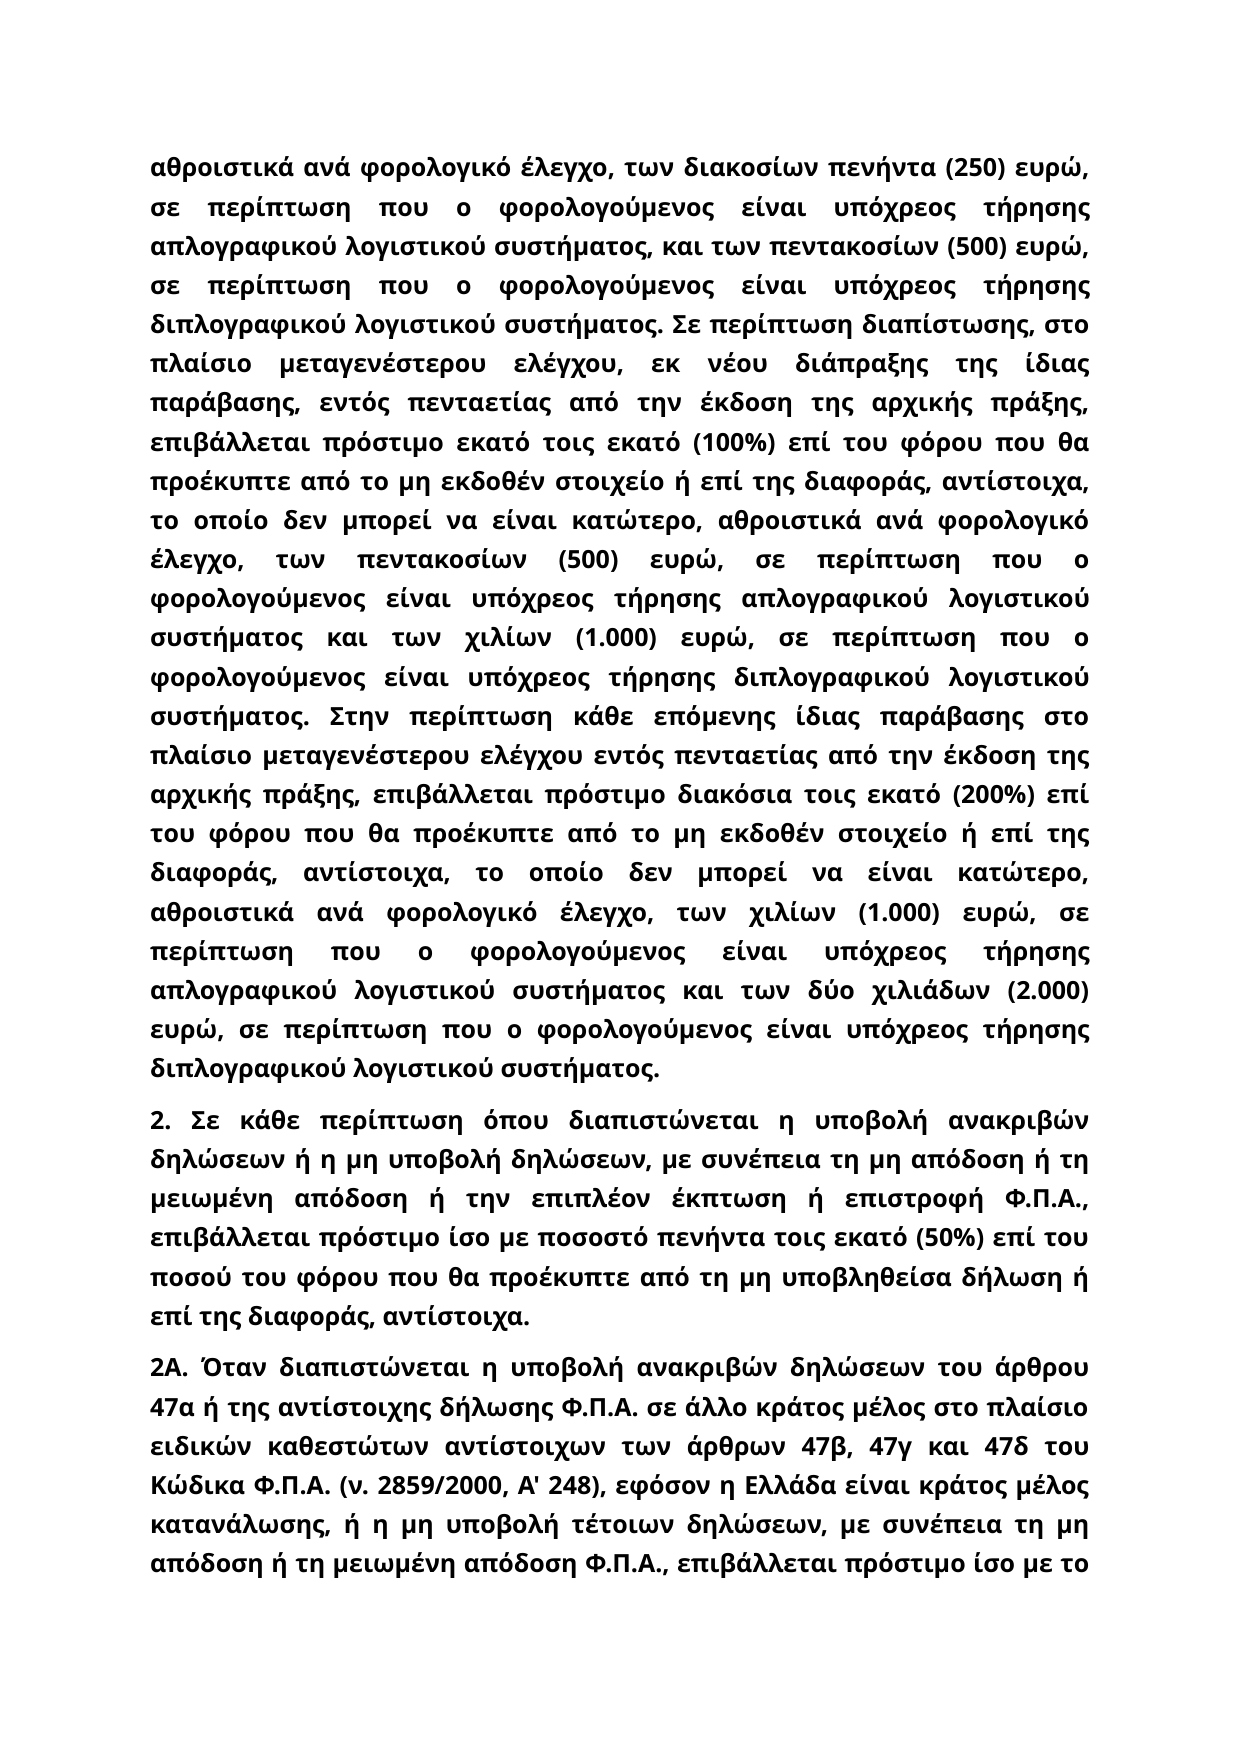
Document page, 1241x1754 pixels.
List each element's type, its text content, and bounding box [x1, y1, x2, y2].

text 2Α. Όταν διαπιστώνεται η υποβολή ανακριβών δηλώσεων του άρθρου 47α ή της αντίστοιχης δήλωσης Φ.Π.Α. σε άλλο κράτος μέλος στο πλαίσιο ειδικών καθεστώτων αντίστοιχων των άρθρων 47β, 47γ και 47δ του Κώδικα Φ.Π.Α. (ν. 2859/2000, Α' 248), εφόσον η Ελλάδα είναι κράτος μέλος κατανάλωσης, ή η μη υποβολή τέτοιων δηλώσεων, με συνέπεια τη μη απόδοση ή τη μειωμένη απόδοση Φ.Π.Α., επιβάλλεται πρόστιμο ίσο με το [150, 1350, 1090, 1580]
text 2. Σε κάθε περίπτωση όπου διαπιστώνεται η υποβολή ανακριβών δηλώσεων ή η μη υποβολή δηλώσεων, με συνέπεια τη μη απόδοση ή τη μειωμένη απόδοση ή την επιπλέον έκπτωση ή επιστροφή Φ.Π.Α., επιβάλλεται πρόστιμο ίσο με ποσοστό πενήντα τοις εκατό (50%) επί του ποσού του φόρου που θα προέκυπτε από τη μη υποβληθείσα δήλωση ή επί της διαφοράς, αντίστοιχα. [150, 1102, 1090, 1332]
text αθροιστικά ανά φορολογικό έλεγχο, των διακοσίων πενήντα (250) ευρώ, σε περίπτωση που ο φορολογούμενος είναι υπόχρεος τήρησης απλογραφικού λογιστικού συστήματος, και των πεντακοσίων (500) ευρώ, σε περίπτωση που ο φορολογούμενος είναι υπόχρεος τήρησης διπλογραφικού λογιστικού συστήματος. Σε περίπτωση διαπίστωσης, στο πλαίσιο μεταγενέστερου ελέγχου, εκ νέου διάπραξης της ίδιας παράβασης, εντός πενταετίας από την έκδοση της αρχικής πράξης, επιβάλλεται πρόστιμο εκατό τοις εκατό (100%) επί του φόρου που θα προέκυπτε από το μη εκδοθέν στοιχείο ή επί της διαφοράς, αντίστοιχα, το οποίο δεν μπορεί να είναι κατώτερο, αθροιστικά ανά φορολογικό έλεγχο, των πεντακοσίων (500) ευρώ, σε περίπτωση που ο φορολογούμενος είναι υπόχρεος τήρησης απλογραφικού λογιστικού συστήματος και των χιλίων (1.000) ευρώ, σε περίπτωση που ο φορολογούμενος είναι υπόχρεος τήρησης διπλογραφικού λογιστικού συστήματος. Στην περίπτωση κάθε επόμενης ίδιας παράβασης στο πλαίσιο μεταγενέστερου ελέγχου εντός πενταετίας από την έκδοση της αρχικής πράξης, επιβάλλεται πρόστιμο διακόσια τοις εκατό (200%) επί του φόρου που θα προέκυπτε από το μη εκδοθέν στοιχείο ή επί της διαφοράς, αντίστοιχα, το οποίο δεν μπορεί να είναι κατώτερο, αθροιστικά ανά φορολογικό έλεγχο, των χιλίων (1.000) ευρώ, σε περίπτωση που ο φορολογούμενος είναι υπόχρεος τήρησης απλογραφικού λογιστικού συστήματος και των δύο χιλιάδων (2.000) ευρώ, σε περίπτωση που ο φορολογούμενος είναι υπόχρεος τήρησης διπλογραφικού λογιστικού συστήματος. [150, 150, 1090, 1085]
